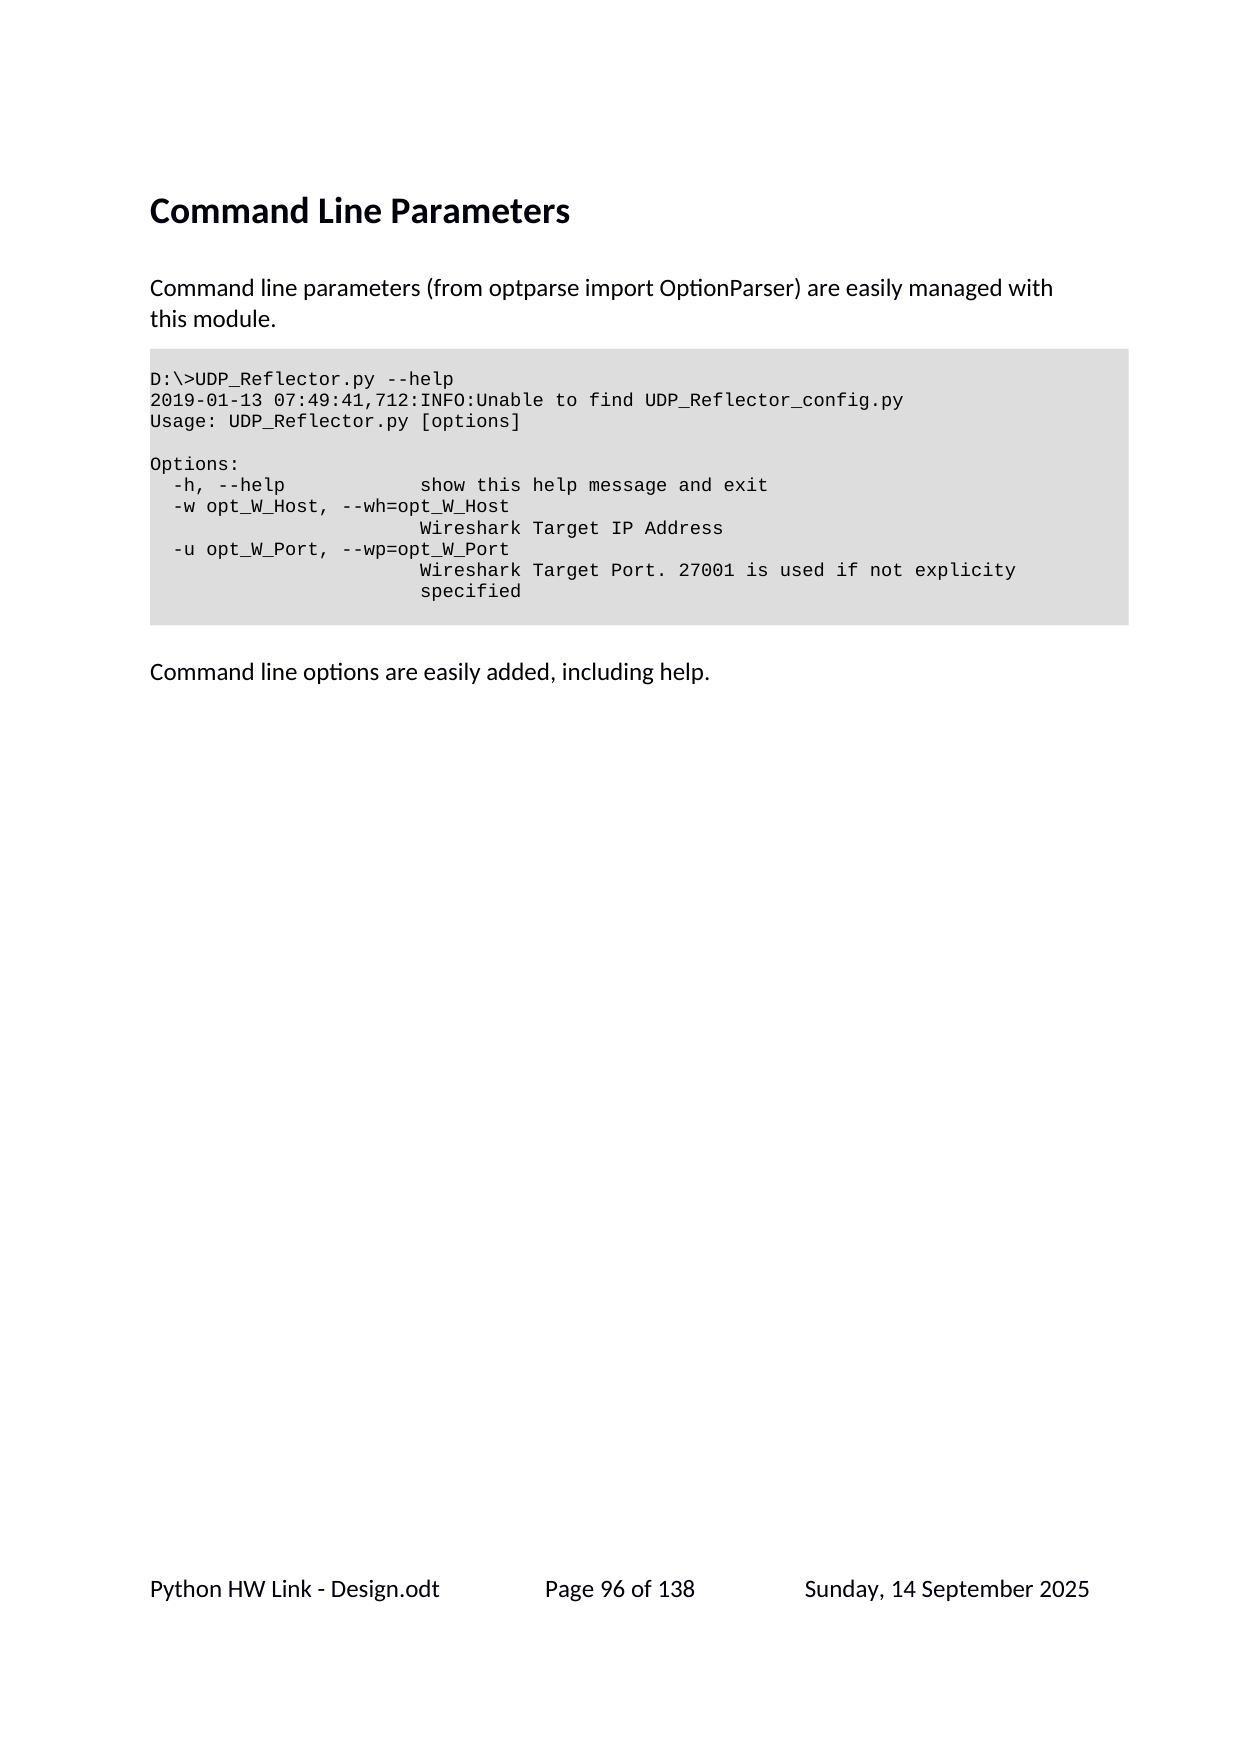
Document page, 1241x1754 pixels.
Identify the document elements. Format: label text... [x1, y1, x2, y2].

text Command line parameters (from optparse import OptionParser) are easily managed with this module. [150, 272, 1090, 333]
text Command line options are easily added, including help. [150, 656, 1090, 687]
subtitle Command Line Parameters [150, 187, 1090, 233]
